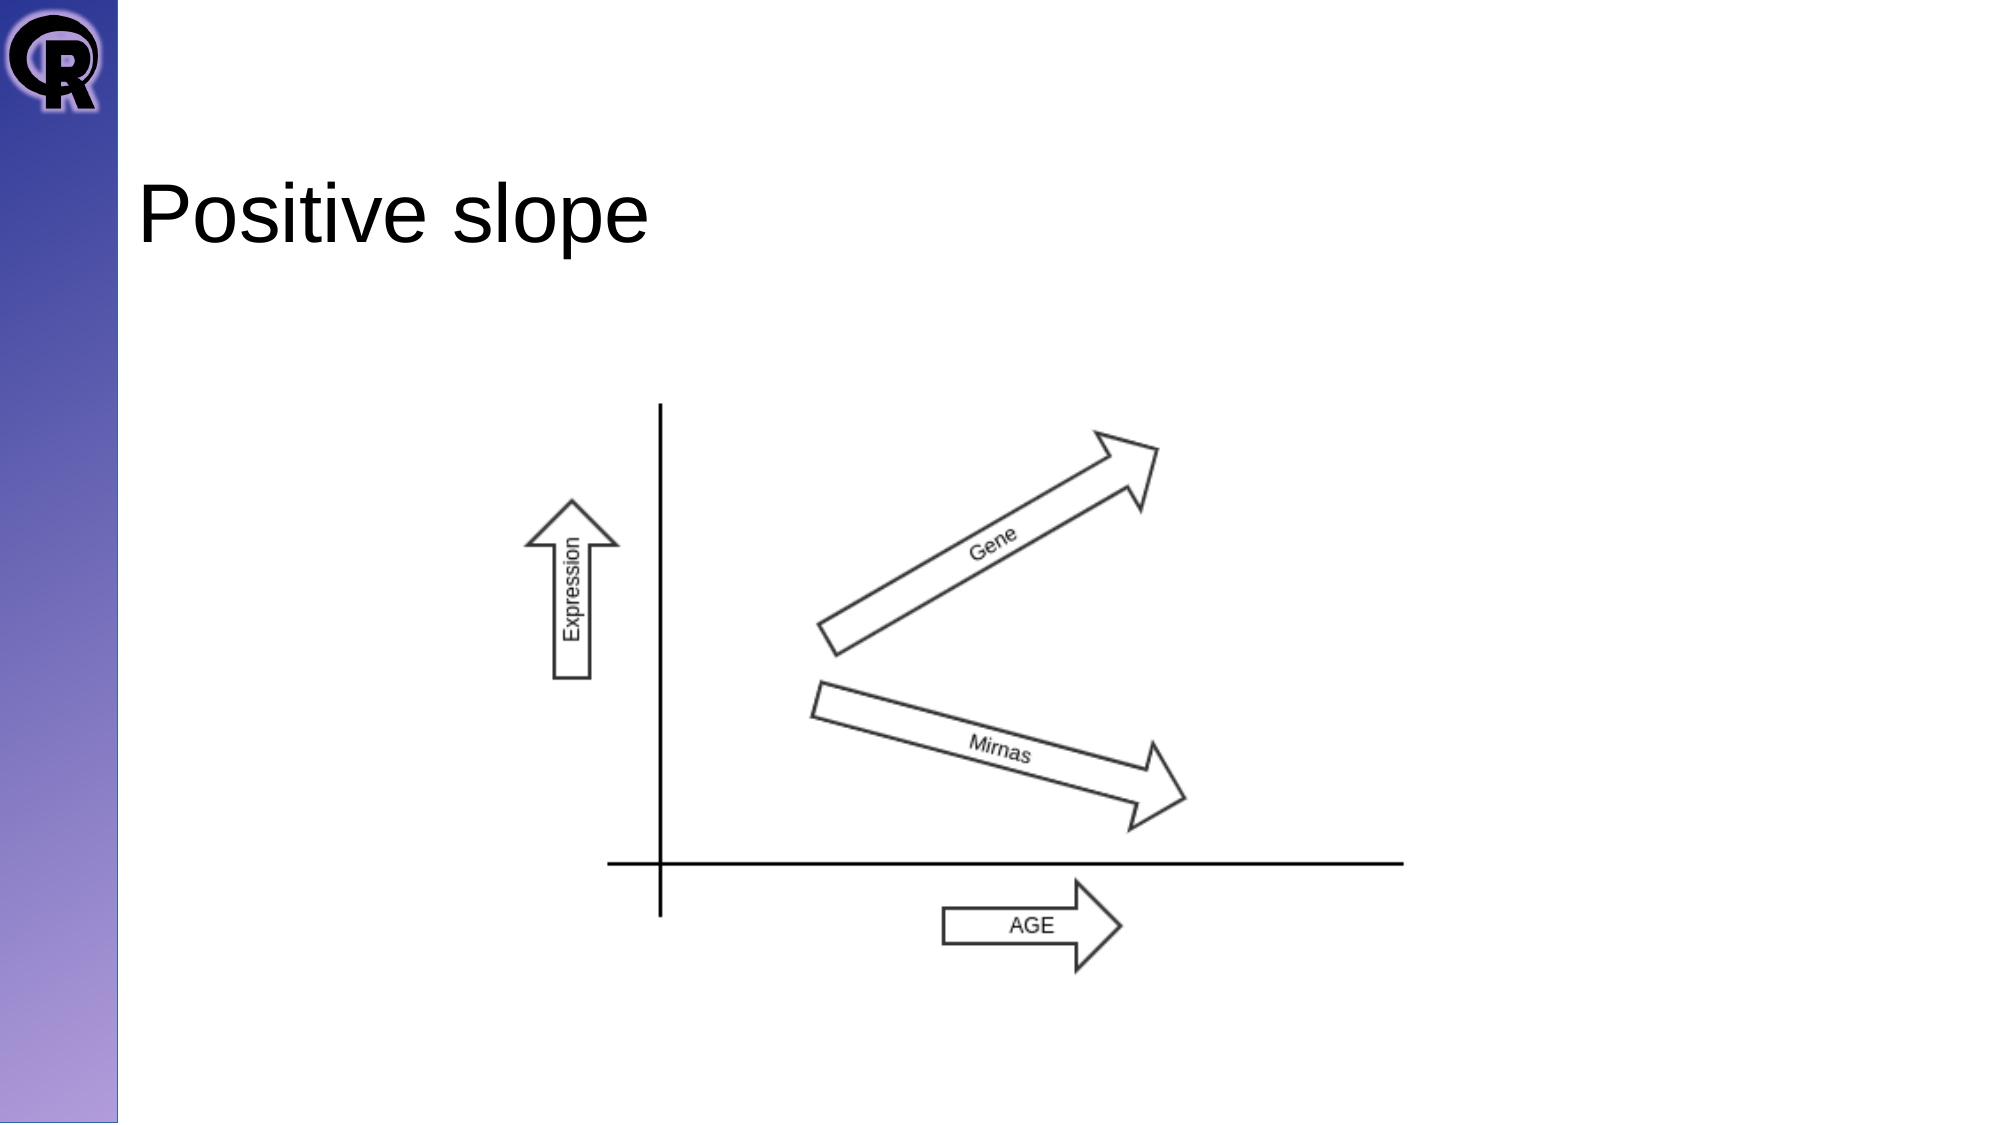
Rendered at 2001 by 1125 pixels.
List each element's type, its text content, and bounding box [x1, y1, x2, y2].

picture [9, 1, 98, 122]
title Positive slope [137, 59, 1822, 372]
picture [360, 333, 1466, 1006]
text_box [0, 0, 118, 1123]
